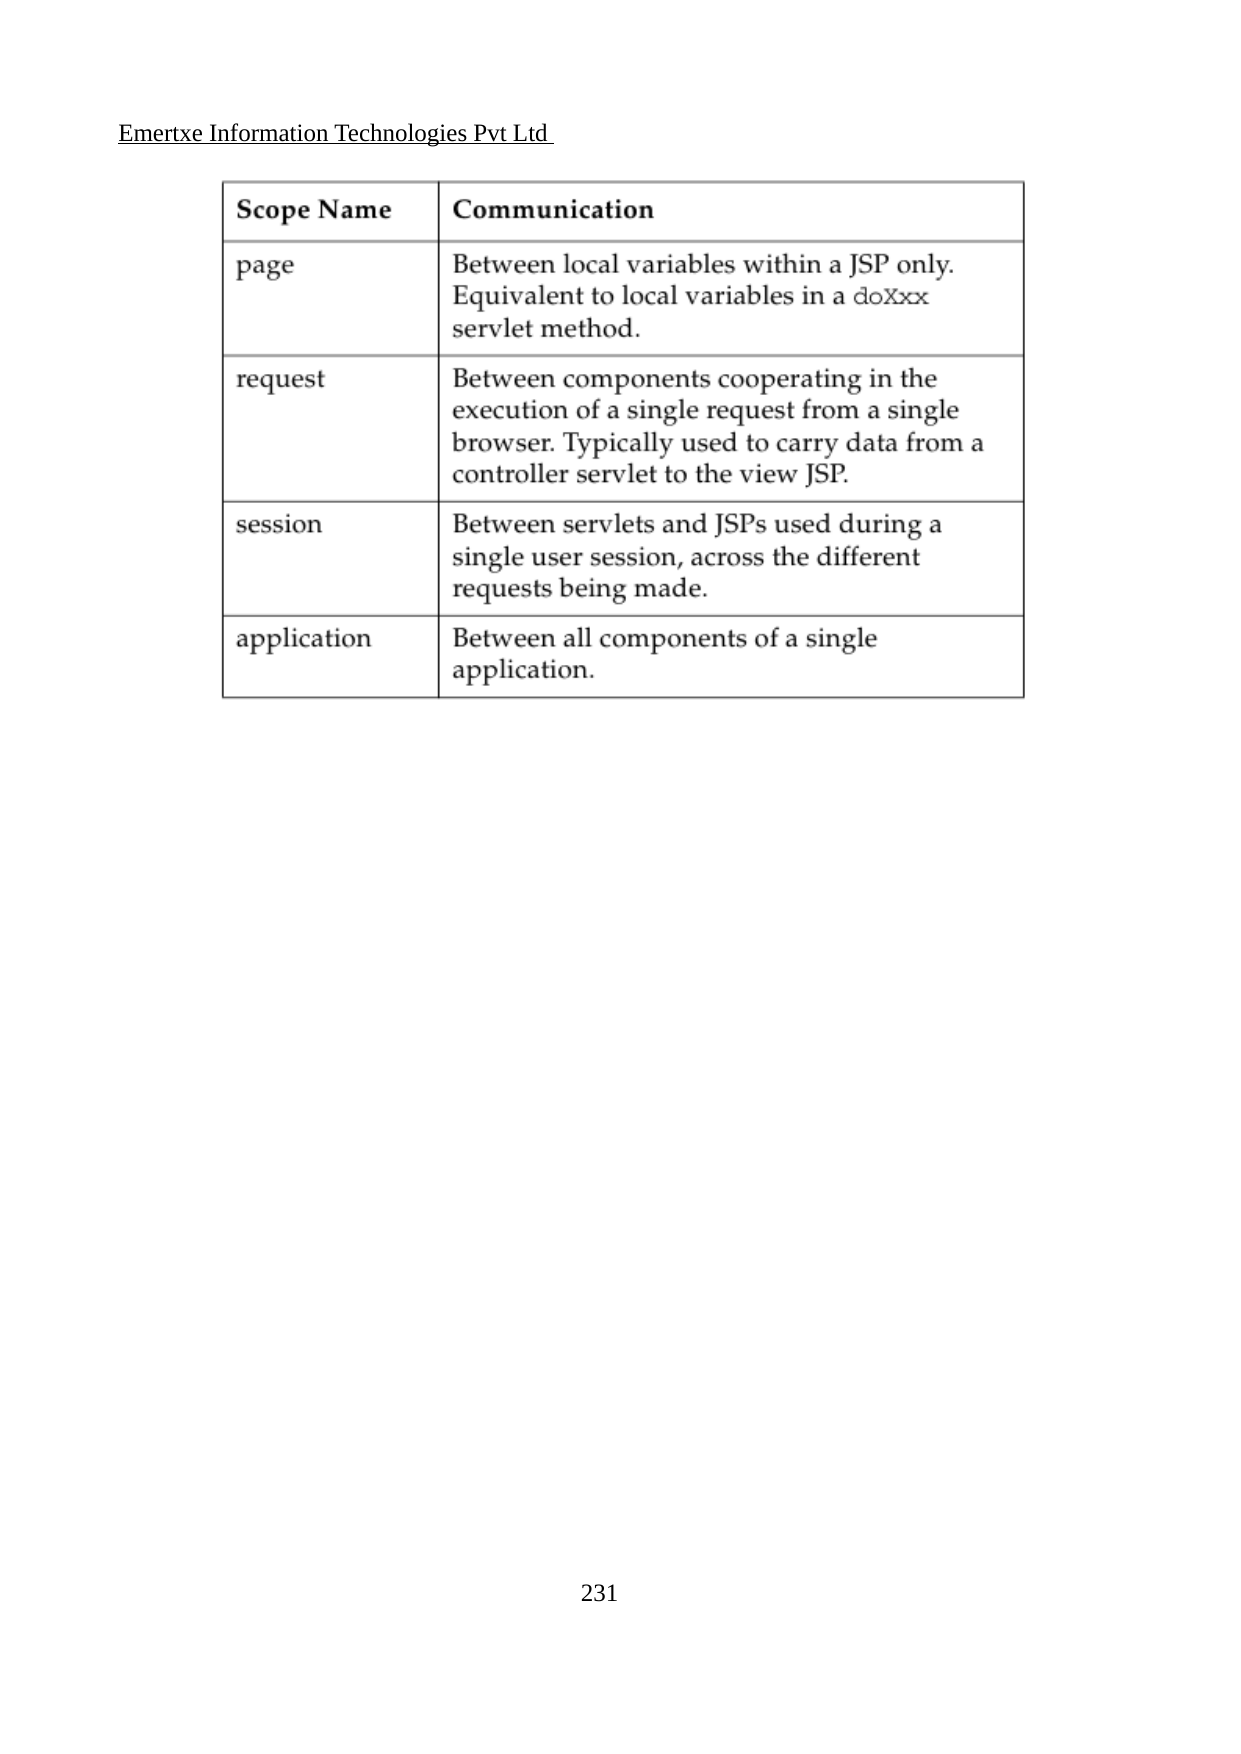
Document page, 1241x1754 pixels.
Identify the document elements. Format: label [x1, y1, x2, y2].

picture [202, 176, 1038, 725]
